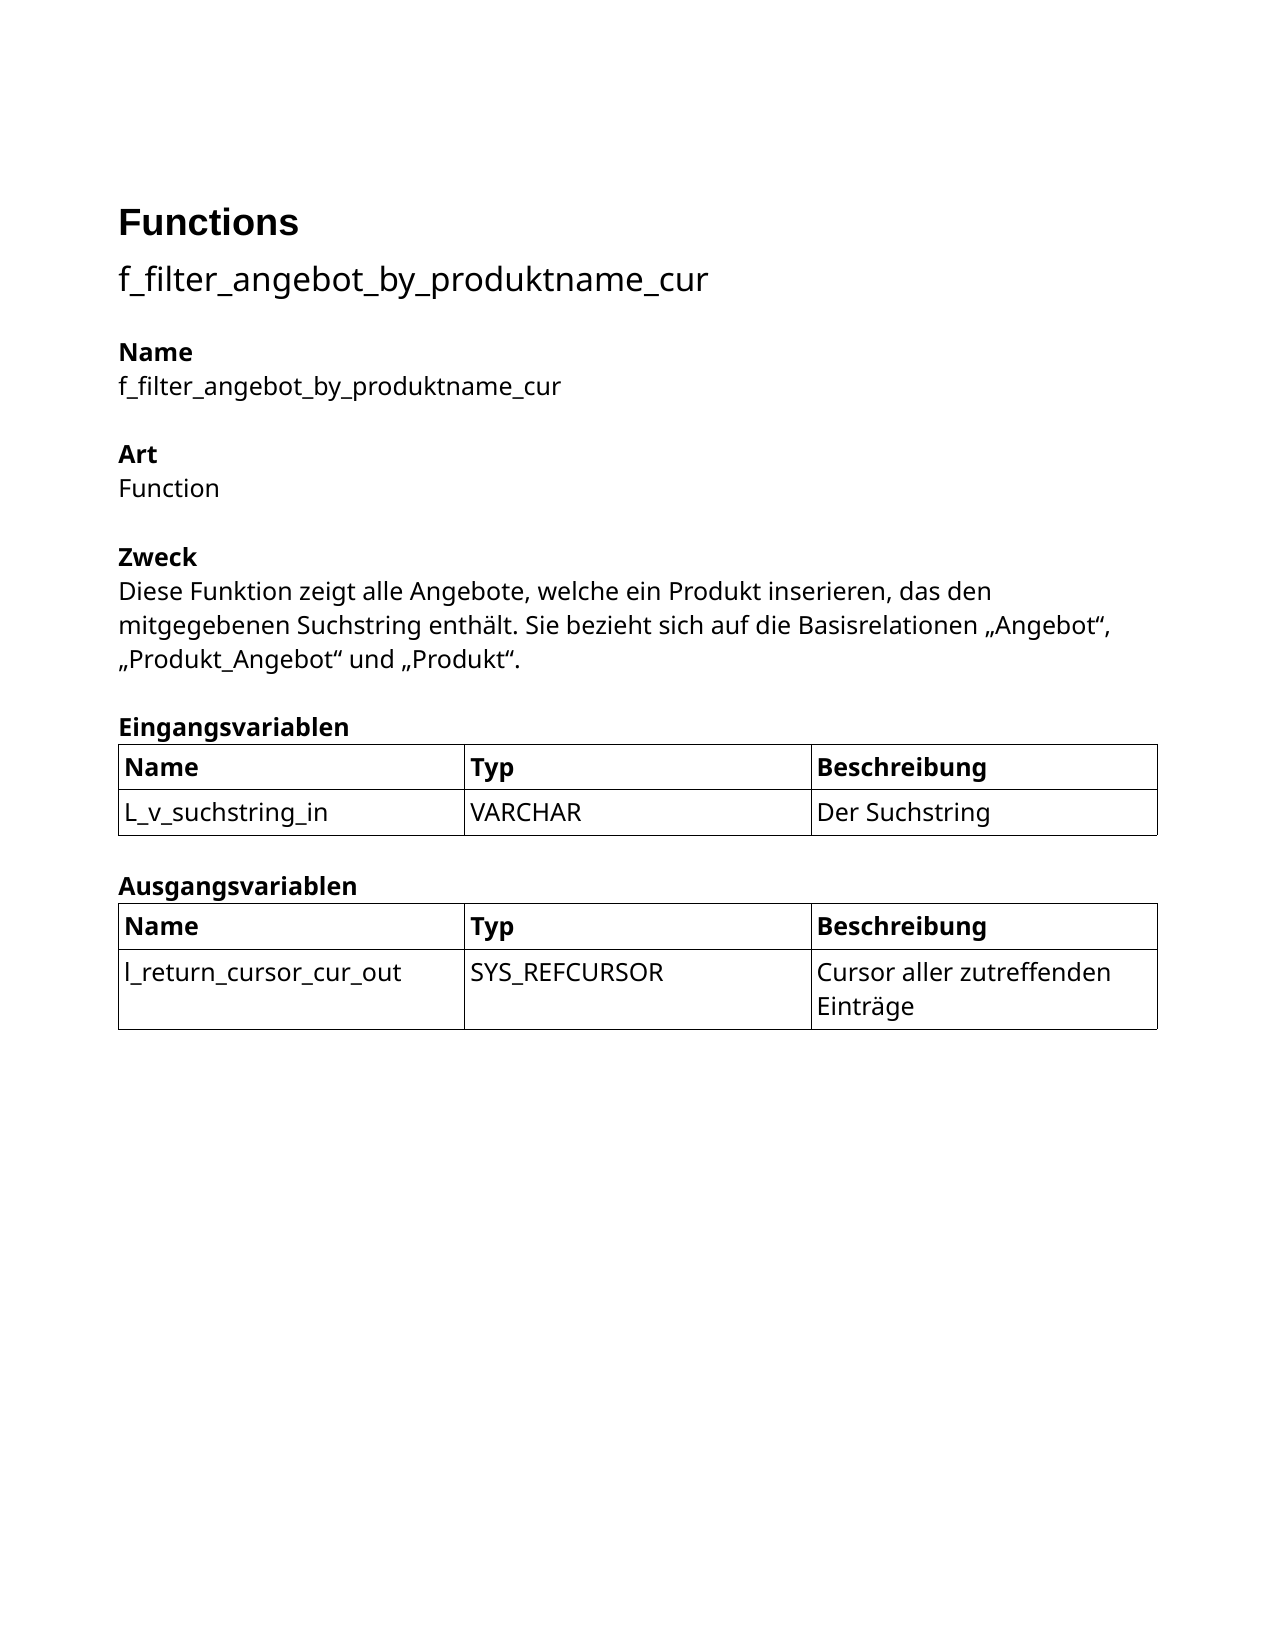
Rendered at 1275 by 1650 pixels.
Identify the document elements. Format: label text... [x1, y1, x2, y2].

table_cell Der Suchstring [812, 790, 1157, 835]
text f_filter_angebot_by_produktname_cur [118, 255, 1157, 301]
table_header Typ [465, 904, 811, 949]
text f_filter_angebot_by_produktname_cur [118, 369, 1157, 403]
text Zweck [118, 539, 1157, 573]
text Ausgangsvariablen [118, 869, 1157, 903]
text Eingangsvariablen [118, 709, 1157, 744]
text Art [118, 437, 1157, 471]
text Diese Funktion zeigt alle Angebote, welche ein Produkt inserieren, das den mitgegebenen Suchstring enthält. Sie bezieht sich auf die Basisrelationen „Angebot“, „Produkt_Angebot“ und „Produkt“. [118, 573, 1157, 676]
table_header Name [119, 904, 464, 949]
table_header Typ [465, 745, 811, 789]
table_cell L_v_suchstring_in [119, 790, 464, 835]
table_header Name [119, 745, 464, 789]
table_cell VARCHAR [465, 790, 811, 835]
table_cell SYS_REFCURSOR [465, 950, 811, 1028]
table_header Beschreibung [812, 745, 1157, 789]
text Function [118, 471, 1157, 505]
text Name [118, 335, 1157, 369]
table_cell Cursor aller zutreffenden Einträge [812, 950, 1157, 1028]
subtitle Functions [118, 199, 1157, 243]
table_cell l_return_cursor_cur_out [119, 950, 464, 1028]
table_header Beschreibung [812, 904, 1157, 949]
